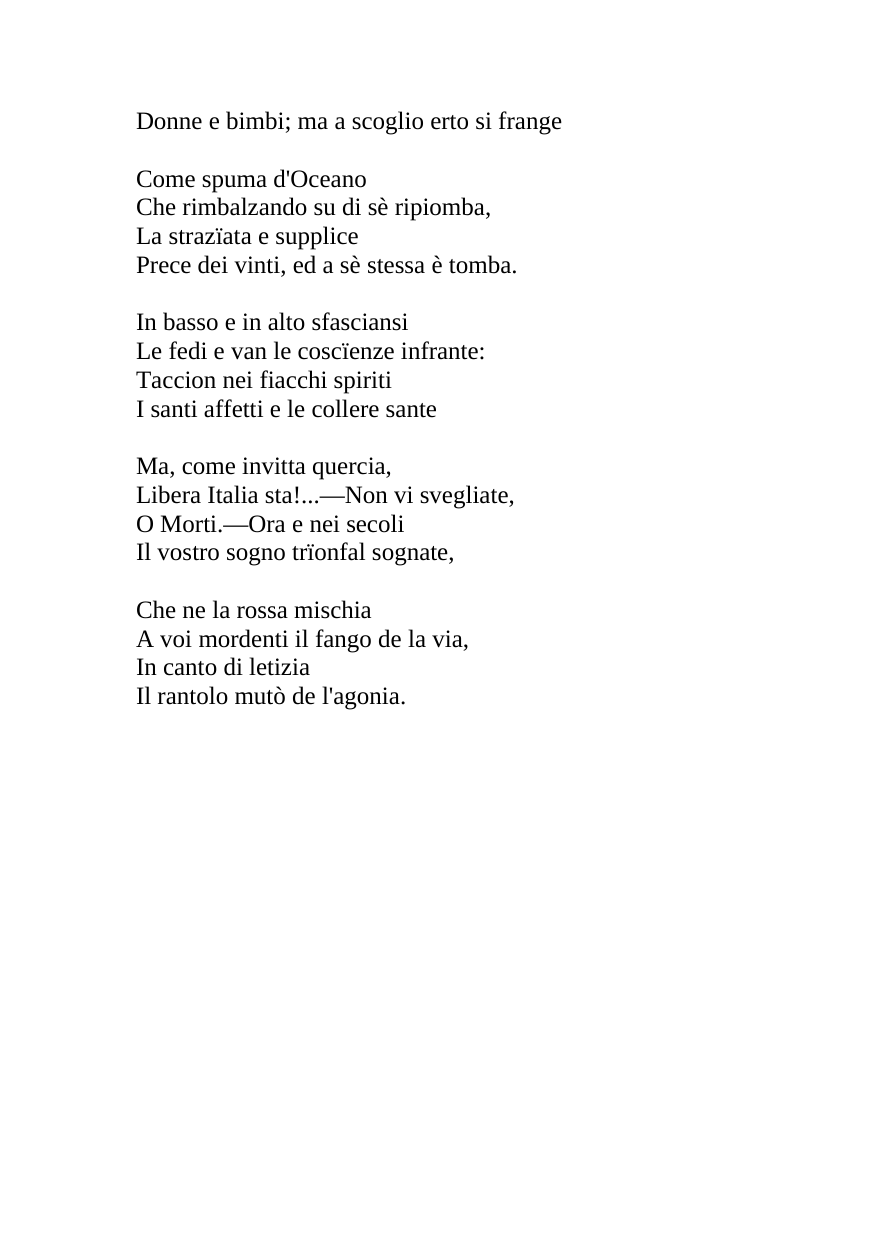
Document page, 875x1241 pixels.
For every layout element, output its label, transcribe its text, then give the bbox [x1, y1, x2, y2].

text Libera Italia sta!...—Non vi svegliate, [106, 480, 768, 509]
text Prece dei vinti, ed a sè stessa è tomba. [106, 250, 768, 279]
text A voi mordenti il fango de la via, [106, 624, 768, 652]
text Il vostro sogno trïonfal sognate, [106, 537, 768, 566]
text In basso e in alto sfasciansi [106, 307, 768, 336]
text Che rimbalzando su di sè ripiomba, [106, 192, 768, 221]
text In canto di letizia [106, 652, 768, 681]
text O Morti.—Ora e nei secoli [106, 509, 768, 537]
text Ma, come invitta quercia, [106, 451, 768, 480]
text Come spuma d'Oceano [106, 164, 768, 192]
text Taccion nei fiacchi spiriti [106, 365, 768, 394]
text Il rantolo mutò de l'agonia. [106, 681, 768, 710]
text Le fedi e van le coscïenze infrante: [106, 336, 768, 365]
text I santi affetti e le collere sante [106, 394, 768, 422]
text Che ne la rossa mischia [106, 595, 768, 624]
text Donne e bimbi; ma a scoglio erto si frange [106, 106, 768, 135]
text La strazïata e supplice [106, 221, 768, 250]
